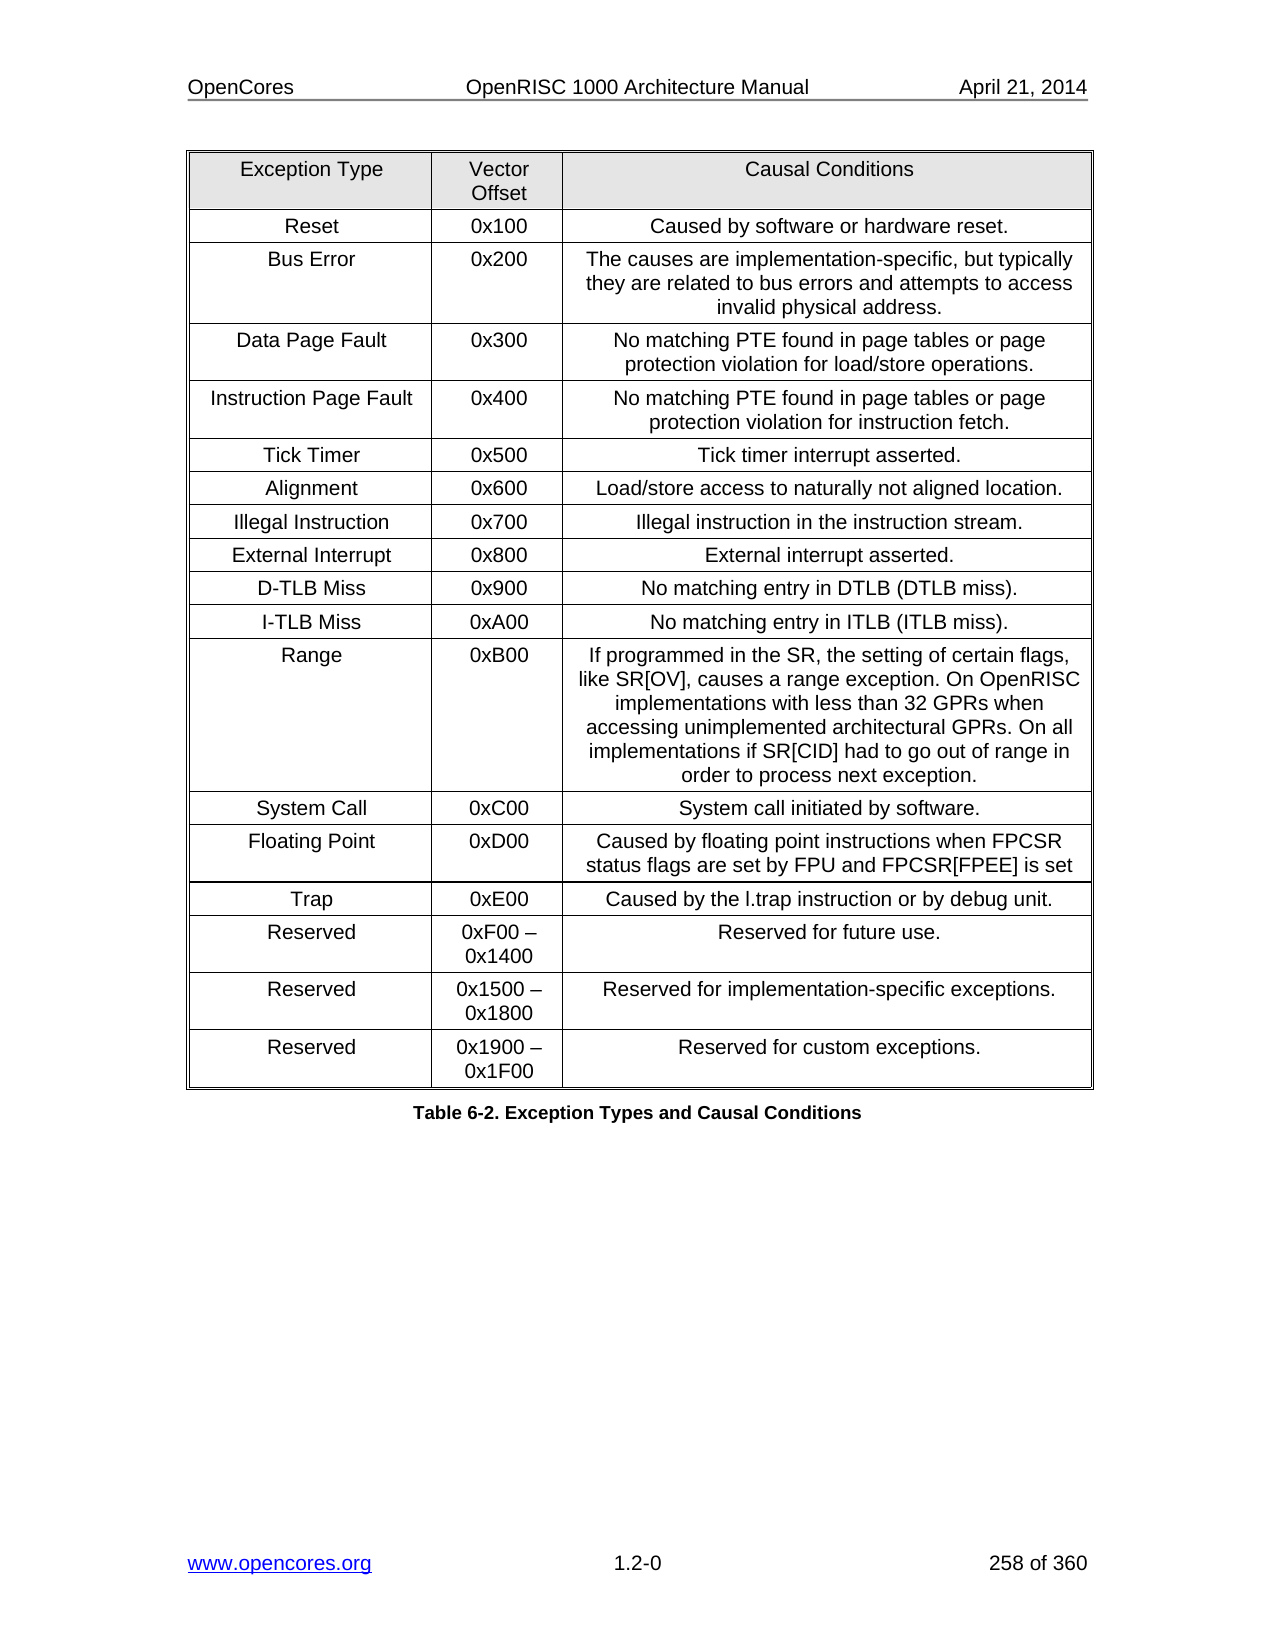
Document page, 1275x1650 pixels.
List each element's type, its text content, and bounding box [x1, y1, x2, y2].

table_cell No matching PTE found in page tables or page protection violation for instruction fetch. [563, 381, 1091, 438]
table_header Vector Offset [432, 153, 562, 208]
table_cell 0x800 [432, 539, 562, 571]
table_header Causal Conditions [563, 153, 1091, 208]
table_cell Illegal Instruction [190, 505, 431, 538]
table_cell 0x100 [432, 210, 562, 242]
table_cell No matching PTE found in page tables or page protection violation for load/store operations. [563, 324, 1091, 380]
table_cell Caused by the l.trap instruction or by debug unit. [563, 883, 1091, 915]
table_cell 0x1900 – 0x1F00 [432, 1030, 562, 1087]
table_cell Trap [190, 883, 431, 915]
table_cell Reserved [190, 1030, 431, 1087]
table_cell D-TLB Miss [190, 572, 431, 604]
table_cell If programmed in the SR, the setting of certain flags, like SR[OV], causes a range exception. On OpenRISC implementations with less than 32 GPRs when accessing unimplemented architectural GPRs. On all implementations if SR[CID] had to go out of range in order to process next exception. [563, 639, 1091, 791]
table_cell Data Page Fault [190, 324, 431, 380]
table_cell Caused by software or hardware reset. [563, 210, 1091, 242]
table_cell Reset [190, 210, 431, 242]
table_cell I-TLB Miss [190, 605, 431, 638]
table_cell 0x500 [432, 439, 562, 471]
table_cell Reserved for implementation-specific exceptions. [563, 973, 1091, 1029]
table_cell Caused by floating point instructions when FPCSR status flags are set by FPU and FPCSR[FPEE] is set [563, 825, 1091, 881]
table_cell Illegal instruction in the instruction stream. [563, 505, 1091, 538]
table_cell 0xD00 [432, 825, 562, 881]
table_cell Reserved for future use. [563, 916, 1091, 972]
table_cell No matching entry in DTLB (DTLB miss). [563, 572, 1091, 604]
table_cell System Call [190, 792, 431, 824]
table_cell Bus Error [190, 243, 431, 323]
table_cell External Interrupt [190, 539, 431, 571]
table_cell 0xA00 [432, 605, 562, 638]
text Table 6-2. Exception Types and Causal Conditions [187, 1101, 1087, 1123]
table_cell 0x400 [432, 381, 562, 438]
table_cell 0x900 [432, 572, 562, 604]
table_cell 0xF00 – 0x1400 [432, 916, 562, 972]
table_cell Reserved [190, 973, 431, 1029]
table_cell 0x300 [432, 324, 562, 380]
table_cell 0xC00 [432, 792, 562, 824]
table_cell 0x600 [432, 472, 562, 504]
table_cell Tick Timer [190, 439, 431, 471]
table_cell Alignment [190, 472, 431, 504]
table_cell 0x700 [432, 505, 562, 538]
table_cell 0x200 [432, 243, 562, 323]
table_cell Reserved [190, 916, 431, 972]
table_cell Instruction Page Fault [190, 381, 431, 438]
table_header Exception Type [190, 153, 431, 208]
table_cell Reserved for custom exceptions. [563, 1030, 1091, 1087]
table_cell Load/store access to naturally not aligned location. [563, 472, 1091, 504]
table_cell The causes are implementation-specific, but typically they are related to bus errors and attempts to access invalid physical address. [563, 243, 1091, 323]
table_cell No matching entry in ITLB (ITLB miss). [563, 605, 1091, 638]
table_cell System call initiated by software. [563, 792, 1091, 824]
table_cell External interrupt asserted. [563, 539, 1091, 571]
table_cell Tick timer interrupt asserted. [563, 439, 1091, 471]
table_cell 0xB00 [432, 639, 562, 791]
table_cell Floating Point [190, 825, 431, 881]
table_cell 0x1500 – 0x1800 [432, 973, 562, 1029]
table_cell Range [190, 639, 431, 791]
table_cell 0xE00 [432, 883, 562, 915]
